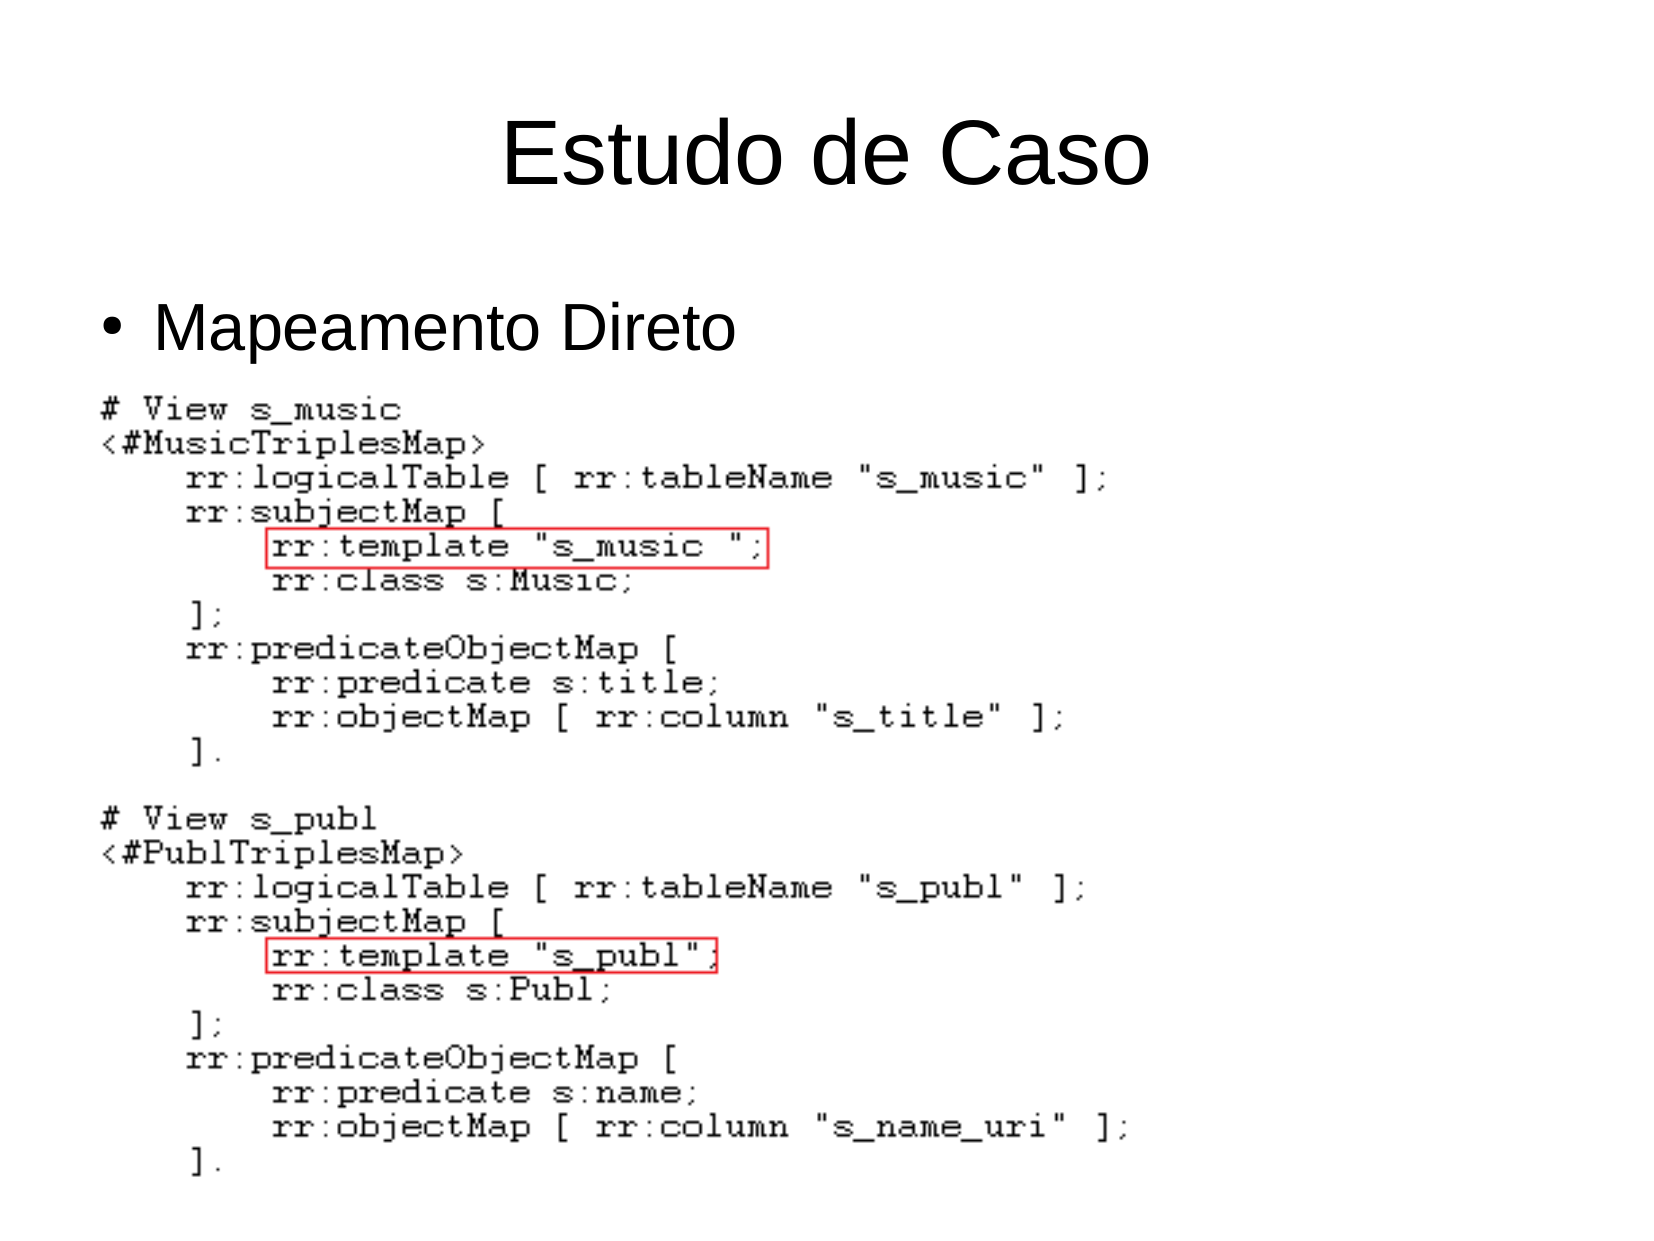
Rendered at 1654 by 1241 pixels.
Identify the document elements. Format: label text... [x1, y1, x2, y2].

picture [88, 381, 1145, 1211]
list Mapeamento Direto [82, 290, 1571, 1094]
title Estudo de Caso [82, 49, 1571, 257]
